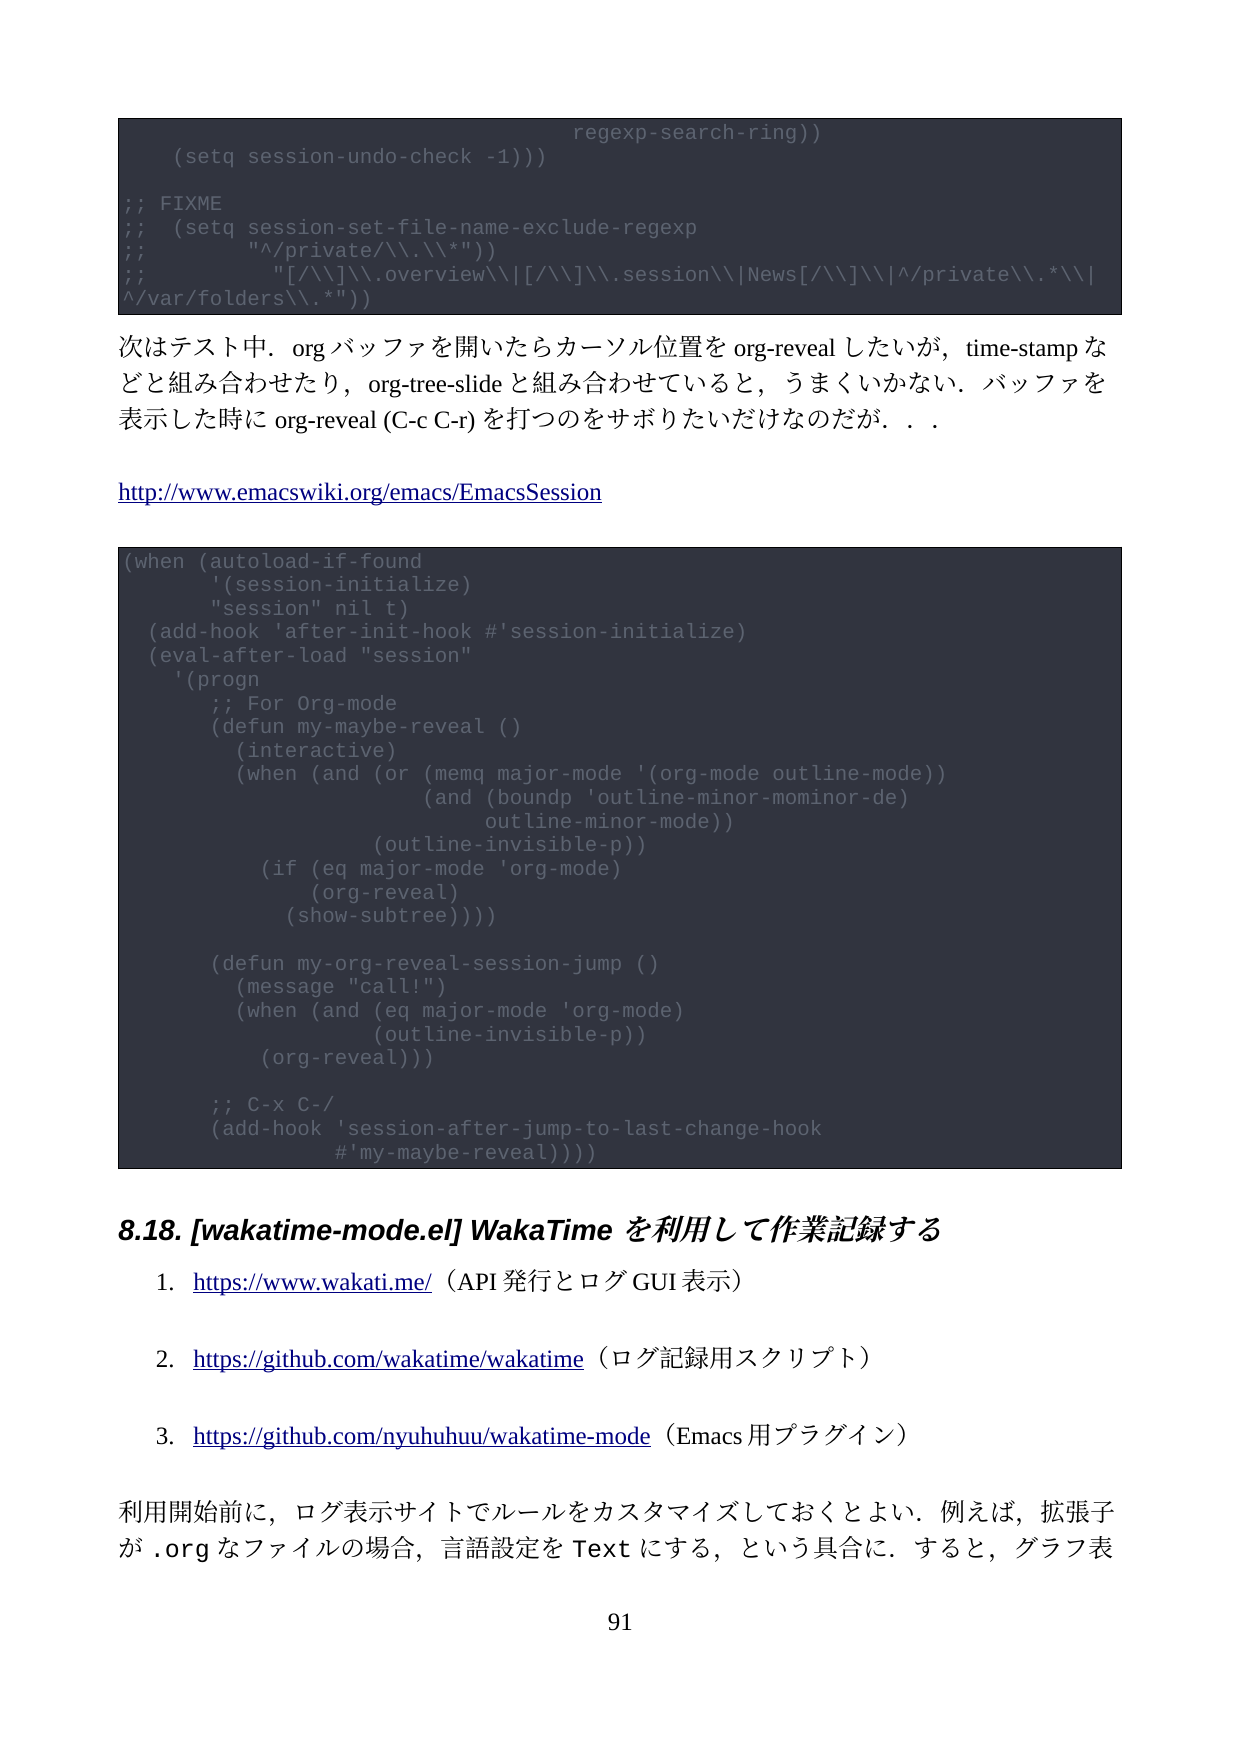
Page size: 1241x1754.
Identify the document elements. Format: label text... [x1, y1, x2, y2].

text 次はテスト中．orgバッファを開いたらカーソル位置をorg-revealしたいが，time-stampなどと組み合わせたり，org-tree-slideと組み合わせていると，うまくいかない．バッファを表示した時に org-reveal (C-c C-r) を打つのをサボりたいだけなのだが．．． [118, 328, 1122, 464]
text (add-hook 'session-after-jump-to-last-change-hook [119, 1114, 1121, 1138]
text ;; C-x C-/ [119, 1091, 1121, 1114]
text regexp-search-ring)) [119, 119, 1121, 142]
text (defun my-org-reveal-session-jump () [119, 949, 1121, 972]
text ;; FIXME [119, 189, 1121, 213]
text (when (and (or (memq major-mode '(org-mode outline-mode)) [119, 759, 1121, 783]
text (show-subtree)))) [119, 901, 1121, 925]
text (add-hook 'after-init-hook #'session-initialize) [119, 618, 1121, 641]
text '(progn [119, 665, 1121, 688]
text #'my-maybe-reveal)))) [119, 1138, 1121, 1168]
text outline-minor-mode)) [119, 807, 1121, 830]
subtitle [wakatime-mode.el] WakaTime を利用して作業記録する [118, 1207, 1122, 1249]
text "session" nil t) [119, 594, 1121, 618]
text (outline-invisible-p)) [119, 830, 1121, 854]
list https://github.com/wakatime/wakatime（ログ記録用スクリプト） [156, 1338, 1122, 1403]
text ;; "[/\\]\\.overview\\|[/\\]\\.session\\|News[/\\]\\|^/private\\.*\\|^/var/folders\\.*")) [119, 260, 1121, 314]
text ;; For Org-mode [119, 688, 1121, 712]
text (setq session-undo-check -1))) [119, 142, 1121, 165]
text ;; "^/private/\\.\\*")) [119, 236, 1121, 260]
text (defun my-maybe-reveal () [119, 712, 1121, 736]
text ;; (setq session-set-file-name-exclude-regexp [119, 213, 1121, 236]
text (eval-after-load "session" [119, 641, 1121, 665]
text (when (and (eq major-mode 'org-mode) [119, 996, 1121, 1019]
text (and (boundp 'outline-minor-mominor-de) [119, 783, 1121, 807]
text (org-reveal) [119, 878, 1121, 901]
text '(session-initialize) [119, 570, 1121, 594]
text (interactive) [119, 736, 1121, 759]
text http://www.emacswiki.org/emacs/EmacsSession [118, 477, 1122, 534]
list https://www.wakati.me/（API発行とログGUI表示） [156, 1261, 1122, 1326]
text (if (eq major-mode 'org-mode) [119, 854, 1121, 878]
text (when (autoload-if-found [119, 548, 1121, 570]
list https://github.com/nyuhuhuu/wakatime-mode（Emacs用プラグイン） [156, 1416, 1122, 1480]
text (outline-invisible-p)) [119, 1019, 1121, 1043]
text (message "call!") [119, 972, 1121, 996]
text 利用開始前に，ログ表示サイトでルールをカスタマイズしておくとよい．例えば，拡張子が .org なファイルの場合，言語設定を Text にする，という具合に．すると，グラフ表 [118, 1493, 1122, 1565]
text (org-reveal))) [119, 1043, 1121, 1067]
